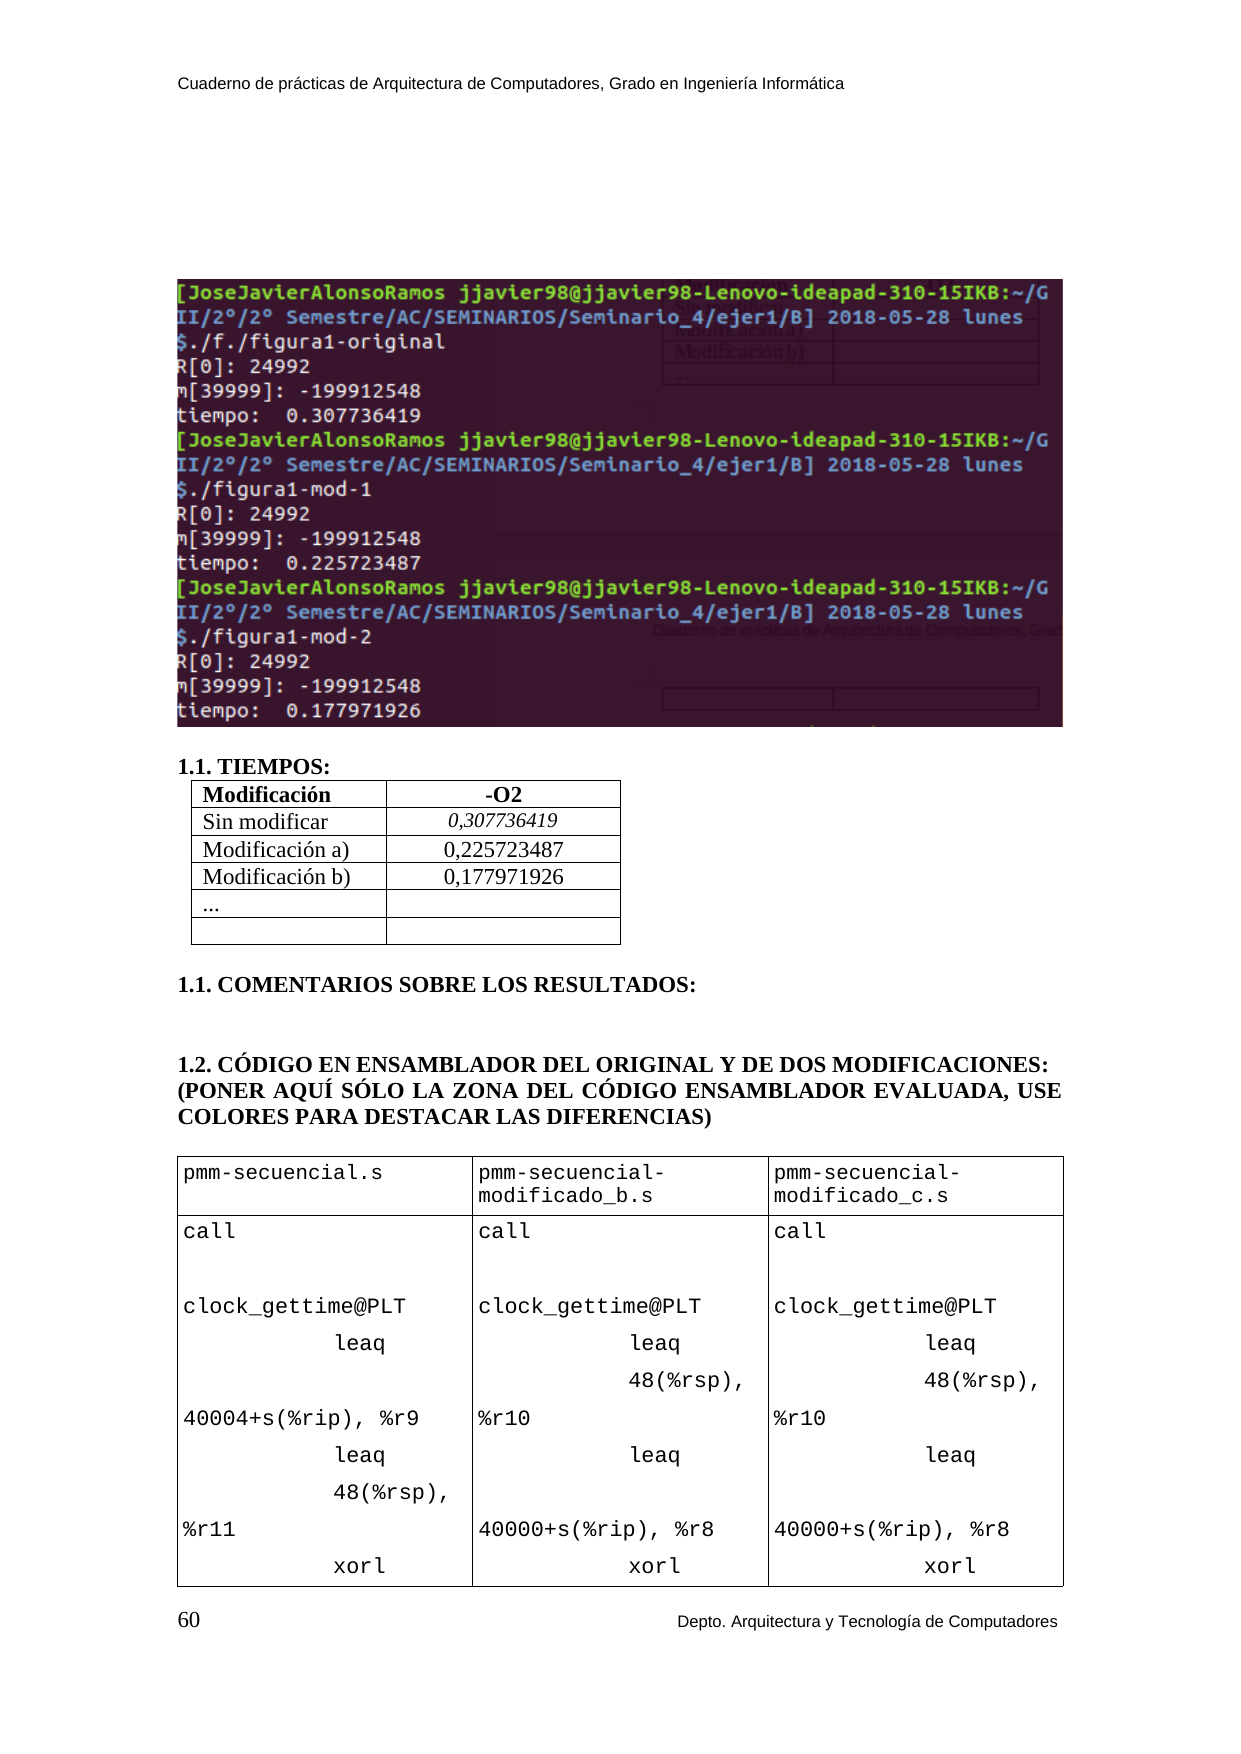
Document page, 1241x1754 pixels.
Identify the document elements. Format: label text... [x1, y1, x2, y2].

table_cell [387, 890, 620, 917]
table_header pmm-secuencial.s [178, 1157, 472, 1215]
table_cell Modificación a) [192, 836, 386, 862]
text 1.2. CÓDIGO EN ENSAMBLADOR DEL ORIGINAL Y DE DOS MODIFICACIONES: [177, 1051, 1063, 1077]
table_cell 0,177971926 [387, 863, 620, 889]
table_header -O2 [387, 781, 620, 807]
picture [177, 279, 1063, 727]
text 1.1. COMENTARIOS SOBRE LOS RESULTADOS: [177, 972, 1063, 998]
table_cell Sin modificar [192, 808, 386, 834]
text 1.1. TIEMPOS: [177, 753, 1063, 780]
table_cell [387, 918, 620, 944]
table_header pmm-secuencial-modificado_c.s [769, 1157, 1063, 1215]
table_cell call clock_gettime@PLT leaq 48(%rsp), %r10 leaq 40000+s(%rip), %r8 xorl [473, 1216, 768, 1586]
table_cell Modificación b) [192, 863, 386, 889]
table_cell ... [192, 890, 386, 917]
table_header Modificación [192, 781, 386, 807]
text (PONER AQUÍ SÓLO LA ZONA DEL CÓDIGO ENSAMBLADOR EVALUADA, USE COLORES PARA DESTACAR LAS DIFERENCIAS) [177, 1077, 1063, 1130]
table_header pmm-secuencial-modificado_b.s [473, 1157, 768, 1215]
table_cell call clock_gettime@PLT leaq 40004+s(%rip), %r9 leaq 48(%rsp), %r11 xorl [178, 1216, 472, 1586]
table_cell 0,307736419 [387, 808, 620, 834]
table_cell 0,225723487 [387, 836, 620, 862]
table_cell [192, 918, 386, 944]
table_cell call clock_gettime@PLT leaq 48(%rsp), %r10 leaq 40000+s(%rip), %r8 xorl [769, 1216, 1063, 1586]
